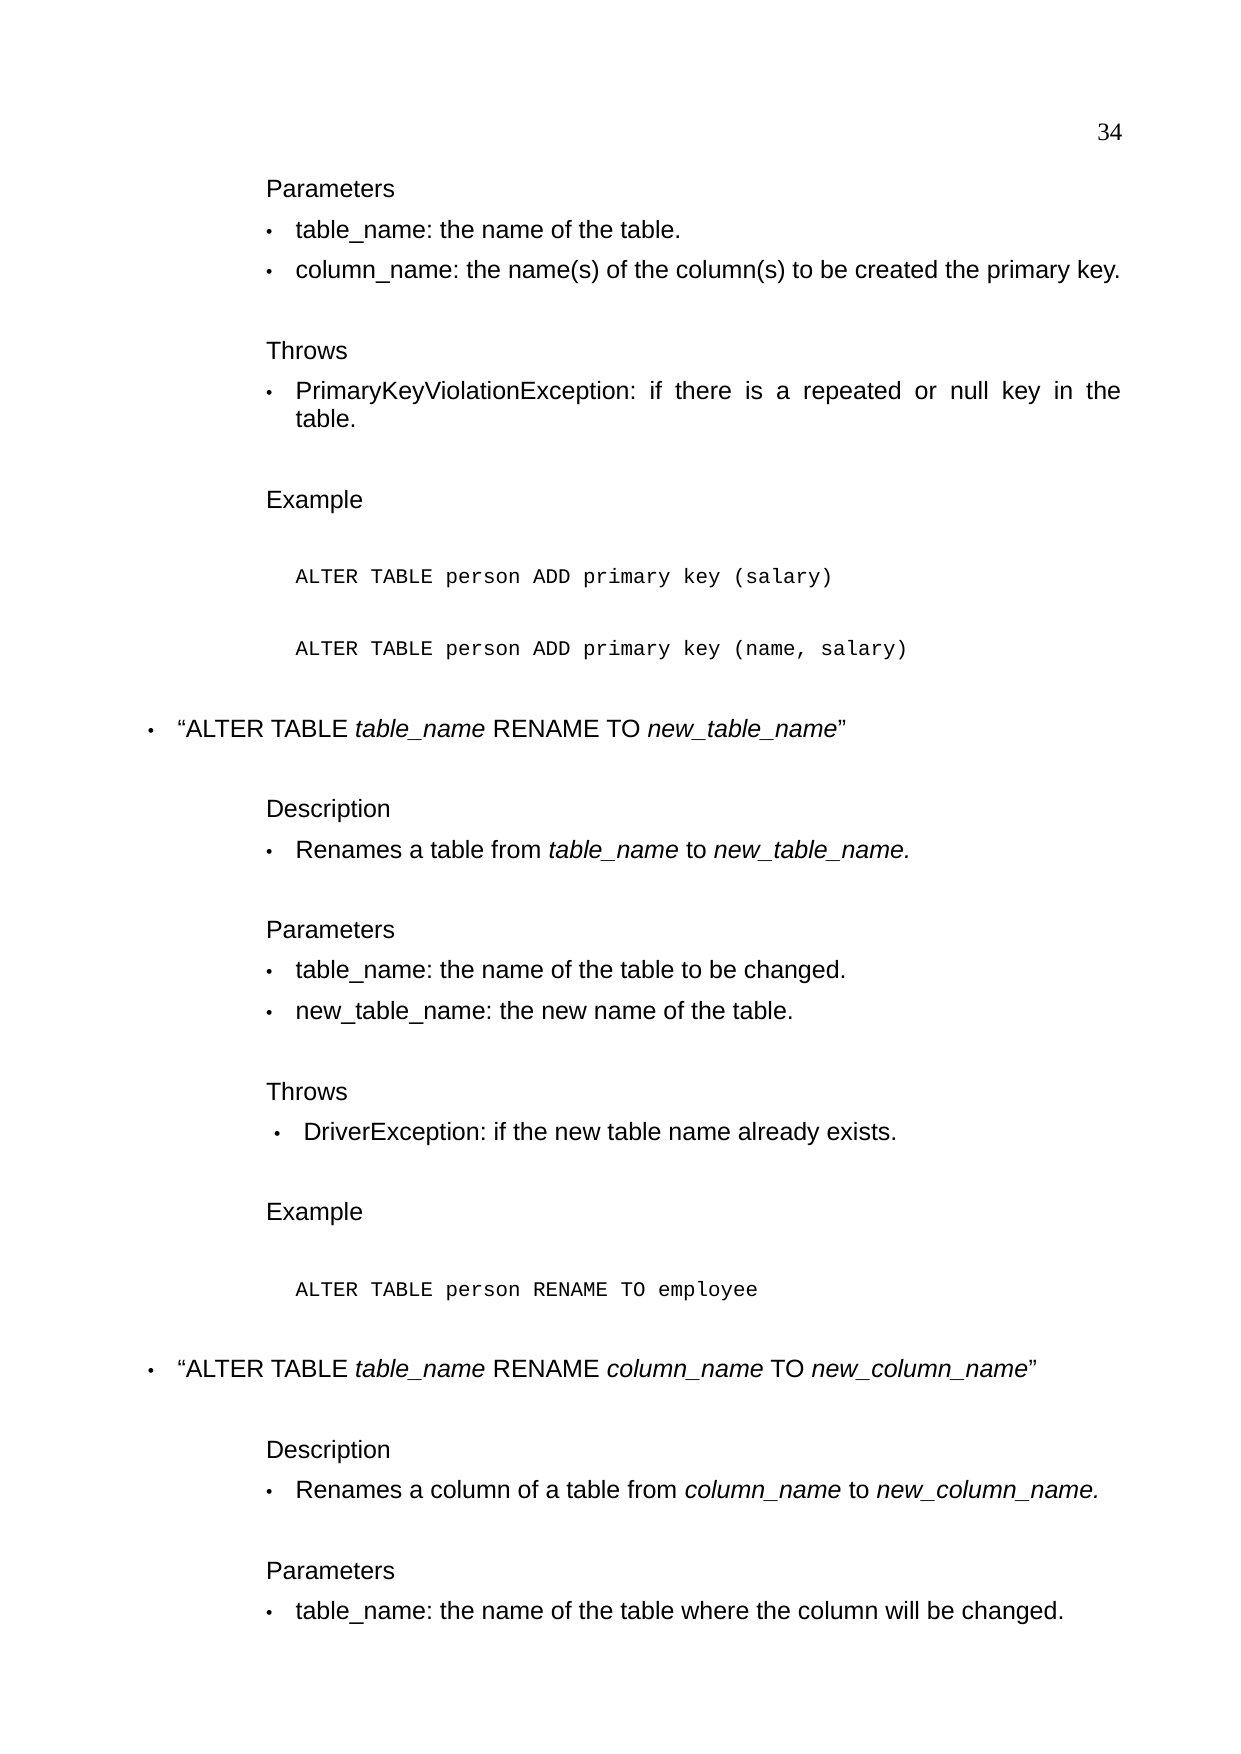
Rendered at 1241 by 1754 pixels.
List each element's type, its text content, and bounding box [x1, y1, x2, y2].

list ALTER TABLE person ADD primary key (name, salary) [266, 638, 1122, 662]
list ALTER TABLE person RENAME TO employee [266, 1279, 1122, 1302]
list Renames a column of a table from column_name to new_column_name. [266, 1476, 1122, 1504]
text Throws [118, 337, 1122, 364]
text Throws [44, 1077, 1122, 1105]
list DriverException: if the new table name already exists. [274, 1118, 1122, 1146]
list new_table_name: the new name of the table. [266, 997, 1122, 1024]
list Parameters [236, 916, 1122, 944]
list table_name: the name of the table where the column will be changed. [266, 1597, 1122, 1625]
list Example [236, 1198, 1122, 1226]
list ALTER TABLE person ADD primary key (salary) [266, 566, 1122, 590]
list table_name: the name of the table to be changed. [266, 956, 1122, 984]
list Parameters [236, 1557, 1122, 1585]
list “ALTER TABLE table_name RENAME column_name TO new_column_name” [148, 1355, 1122, 1383]
list Description [236, 1436, 1122, 1464]
list Renames a table from table_name to new_table_name. [266, 835, 1122, 863]
list Example [236, 485, 1122, 513]
list “ALTER TABLE table_name RENAME TO new_table_name” [148, 714, 1122, 742]
list column_name: the name(s) of the column(s) to be created the primary key. [266, 256, 1122, 284]
list Parameters [236, 175, 1122, 203]
list Description [236, 795, 1122, 823]
list PrimaryKeyViolationException: if there is a repeated or null key in the table. [266, 377, 1122, 433]
list table_name: the name of the table. [266, 216, 1122, 243]
